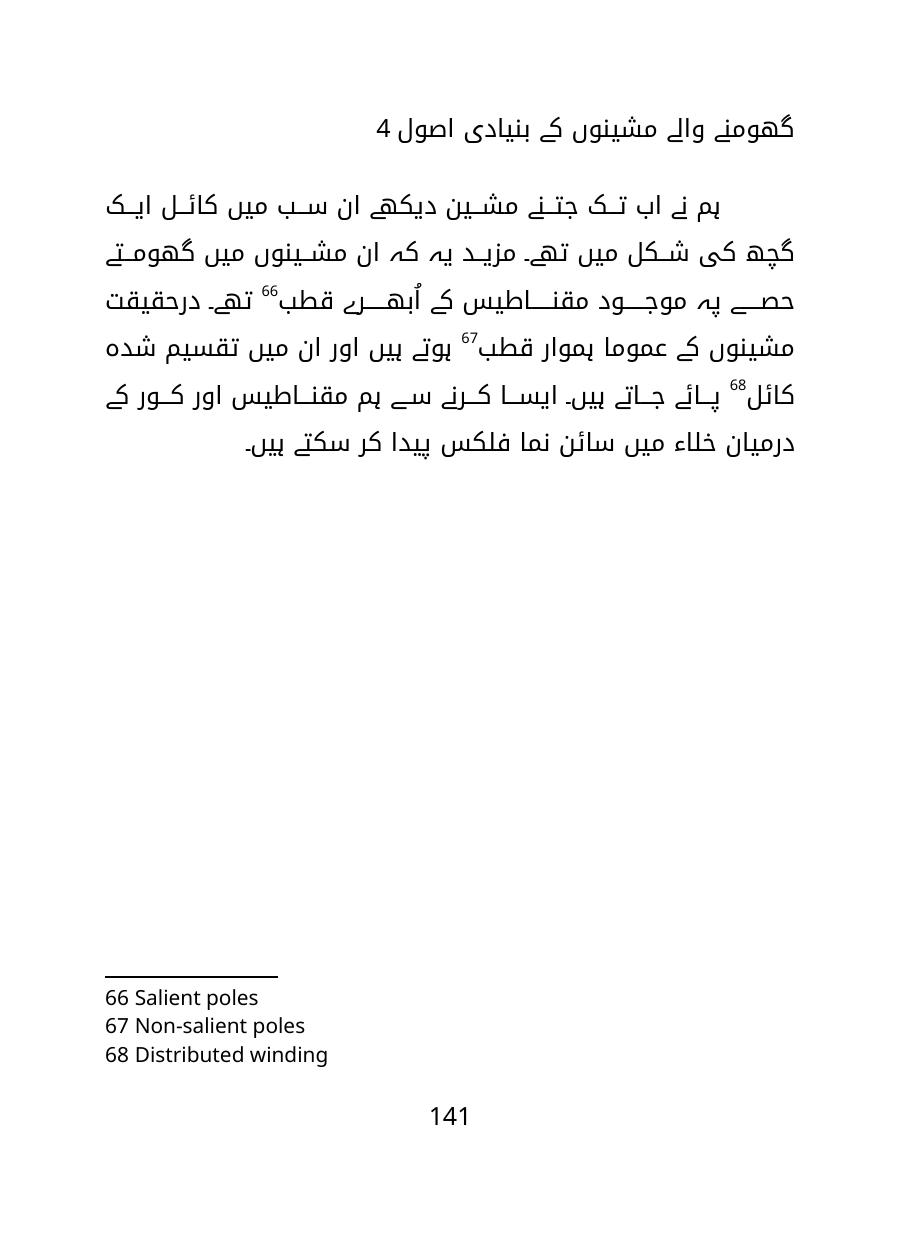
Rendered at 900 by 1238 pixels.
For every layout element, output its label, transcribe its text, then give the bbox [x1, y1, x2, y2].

text Salient poles [105, 983, 795, 1012]
text Non-salient poles [105, 1012, 795, 1040]
text Distributed winding [105, 1040, 795, 1068]
text ہم نے اب تک جتنے مشین دیکھے ان سب میں کائل ایک گچھ کی شکل میں تھے۔ مزید یہ کہ ان مشینوں میں گھومتے حصے پہ موجود مقناطیس کے اُبھرے قطب تھے۔ درحقیقت مشینوں کے عموما ہموار قطب ہوتے ہیں اور ان میں تقسیم شدہ کائل پائے جاتے ہیں۔ ایسا کرنے سے ہم مقناطیس اور کور کے درمیان خلاء میں سائن نما فلکس پیدا کر سکتے ہیں۔ [105, 182, 795, 467]
